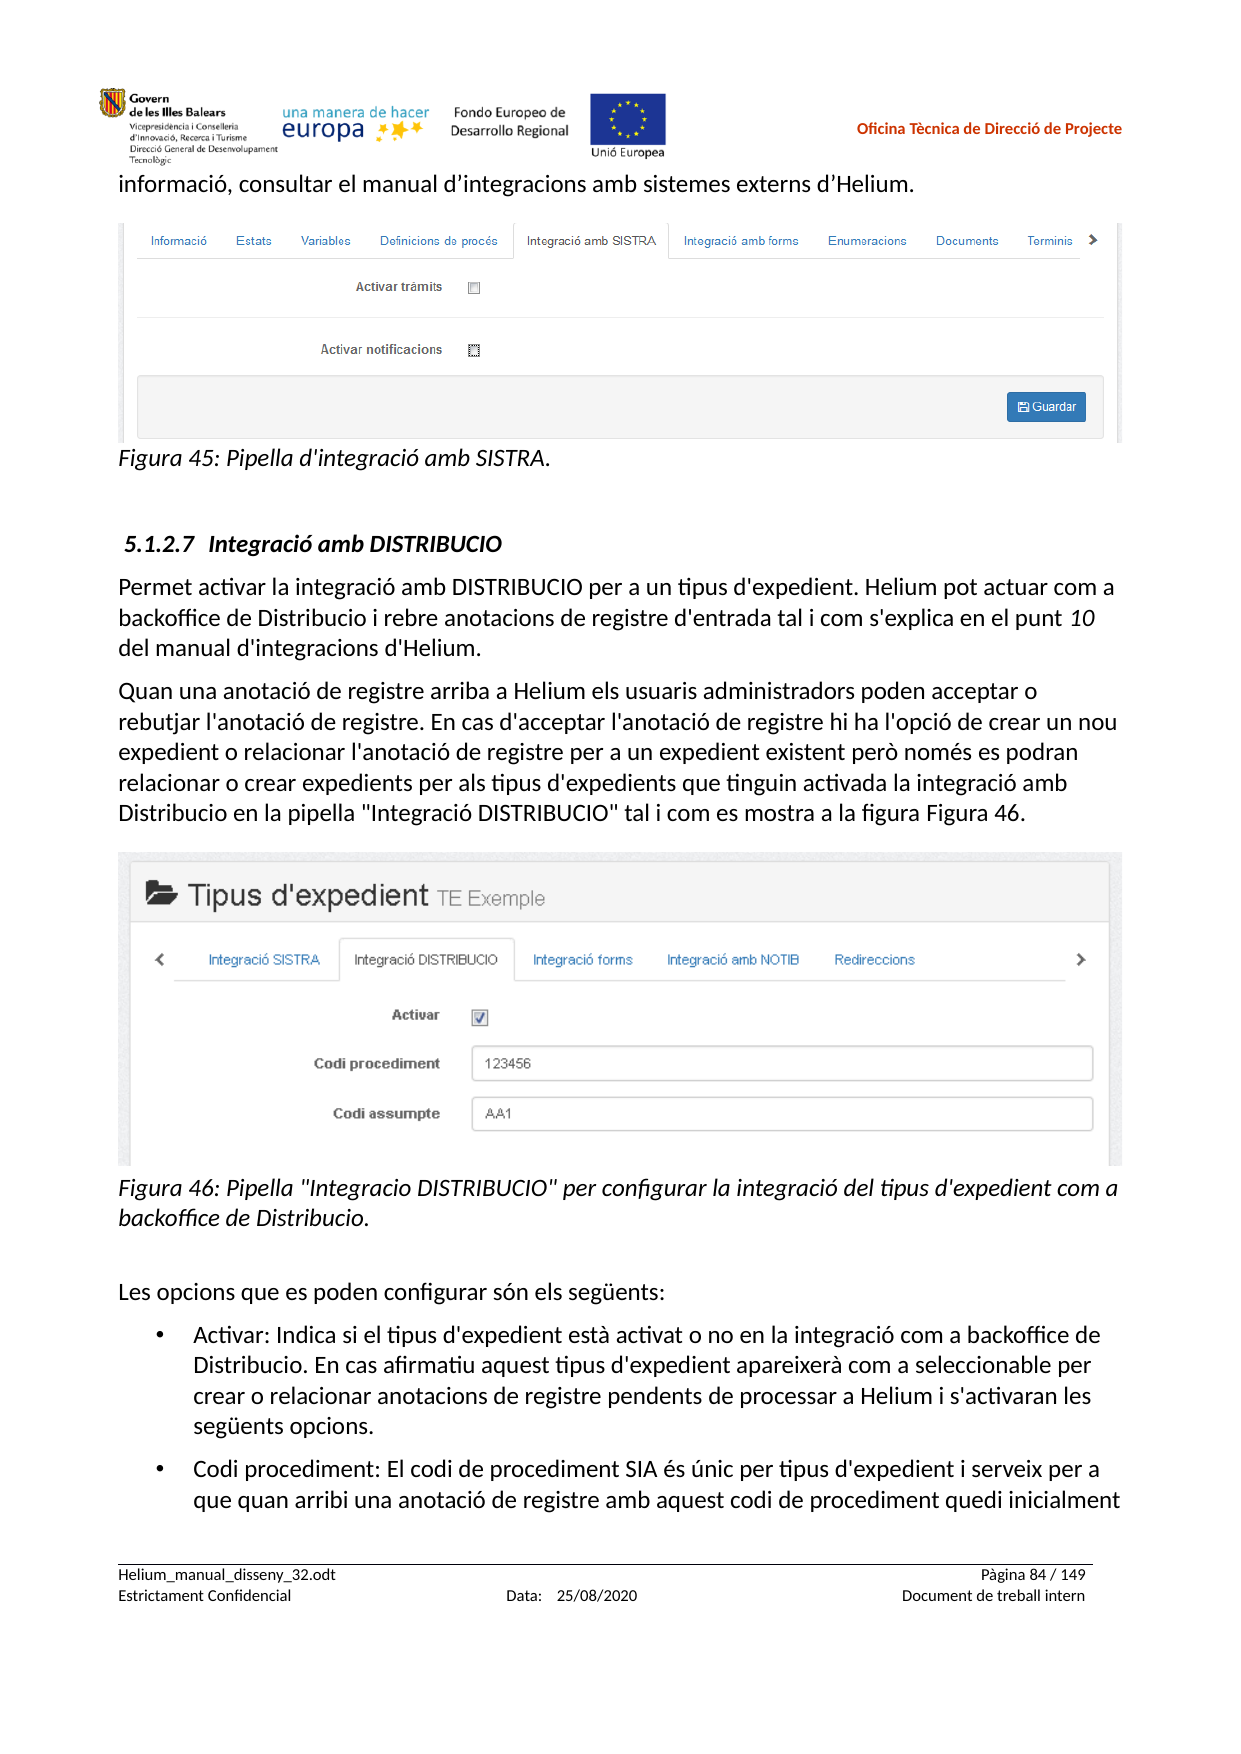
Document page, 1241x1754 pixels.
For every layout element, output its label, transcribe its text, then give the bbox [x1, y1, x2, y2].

list Codi procediment: El codi de procediment SIA és únic per tipus d'expedient i serveix per a que quan arribi una anotació de registre amb aquest codi de procediment quedi inicialment [156, 1453, 1122, 1514]
picture [99, 87, 668, 166]
text Permet activar la integració amb DISTRIBUCIO per a un tipus d'expedient. Helium pot actuar com a backoffice de Distribucio i rebre anotacions de registre d'entrada tal i com s'explica en el punt 10 del manual d'integracions d'Helium. [118, 571, 1122, 663]
text Les opcions que es poden configurar són els següents: [118, 1276, 1122, 1306]
subtitle Integració amb DISTRIBUCIO [118, 528, 1122, 559]
picture [118, 852, 1123, 1166]
text informació, consultar el manual d’integracions amb sistemes externs d’Helium. [118, 168, 1122, 198]
list Activar: Indica si el tipus d'expedient està activat o no en la integració com a backoffice de Distribucio. En cas afirmatiu aquest tipus d'expedient apareixerà com a seleccionable per crear o relacionar anotacions de registre pendents de processar a Helium i s'activaran les següents opcions. [156, 1319, 1122, 1441]
text Figura 46: Pipella "Integracio DISTRIBUCIO" per configurar la integració del tipus d'expedient com a backoffice de Distribucio. [118, 1166, 1122, 1233]
text Figura 45: Pipella d'integració amb SISTRA. [118, 443, 1122, 473]
text Quan una anotació de registre arriba a Helium els usuaris administradors poden acceptar o rebutjar l'anotació de registre. En cas d'acceptar l'anotació de registre hi ha l'opció de crear un nou expedient o relacionar l'anotació de registre per a un expedient existent però només es podran relacionar o crear expedients per als tipus d'expedients que tinguin activada la integració amb Distribucio en la pipella "Integració DISTRIBUCIO" tal i com es mostra a la figura Figura 46. [118, 675, 1122, 828]
picture [118, 223, 1123, 443]
